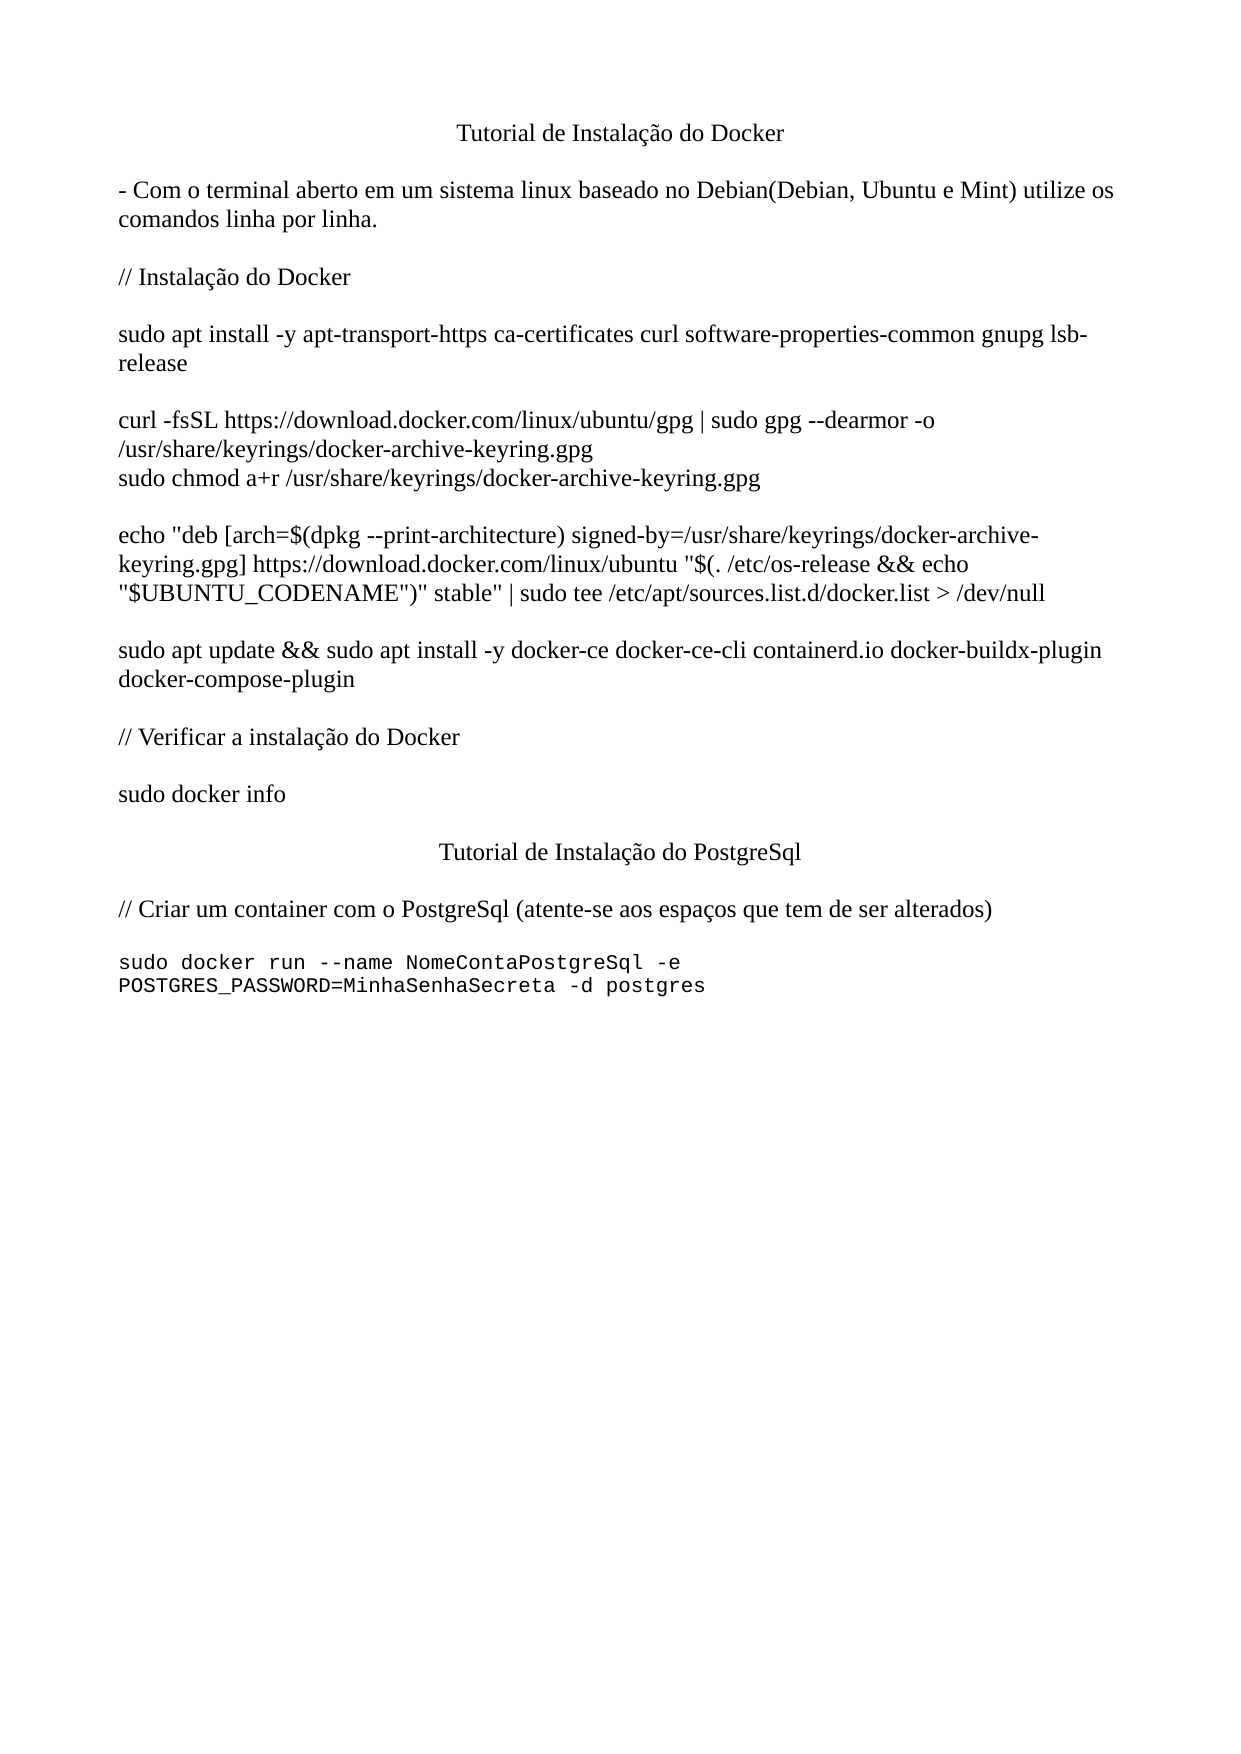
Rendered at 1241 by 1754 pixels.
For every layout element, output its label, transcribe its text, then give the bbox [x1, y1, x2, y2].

text sudo docker run --name NomeContaPostgreSql -e POSTGRES_PASSWORD=MinhaSenhaSecreta -d postgres [118, 952, 1122, 999]
text sudo apt install -y apt-transport-https ca-certificates curl software-properties-common gnupg lsb-release [118, 319, 1122, 377]
text sudo docker info [118, 779, 1122, 808]
text // Verificar a instalação do Docker [118, 722, 1122, 751]
text sudo apt update && sudo apt install -y docker-ce docker-ce-cli containerd.io docker-buildx-plugin docker-compose-plugin [118, 636, 1122, 693]
text sudo chmod a+r /usr/share/keyrings/docker-archive-keyring.gpg [118, 463, 1122, 492]
text // Criar um container com o PostgreSql (atente-se aos espaços que tem de ser alterados) [118, 894, 1122, 923]
text Tutorial de Instalação do Docker [118, 118, 1122, 147]
text echo "deb [arch=$(dpkg --print-architecture) signed-by=/usr/share/keyrings/docker-archive-keyring.gpg] https://download.docker.com/linux/ubuntu "$(. /etc/os-release && echo "$UBUNTU_CODENAME")" stable" | sudo tee /etc/apt/sources.list.d/docker.list > /dev/null [118, 521, 1122, 607]
text - Com o terminal aberto em um sistema linux baseado no Debian(Debian, Ubuntu e Mint) utilize os comandos linha por linha. [118, 176, 1122, 233]
text curl -fsSL https://download.docker.com/linux/ubuntu/gpg | sudo gpg --dearmor -o /usr/share/keyrings/docker-archive-keyring.gpg [118, 406, 1122, 463]
text Tutorial de Instalação do PostgreSql [118, 837, 1122, 866]
text // Instalação do Docker [118, 262, 1122, 291]
